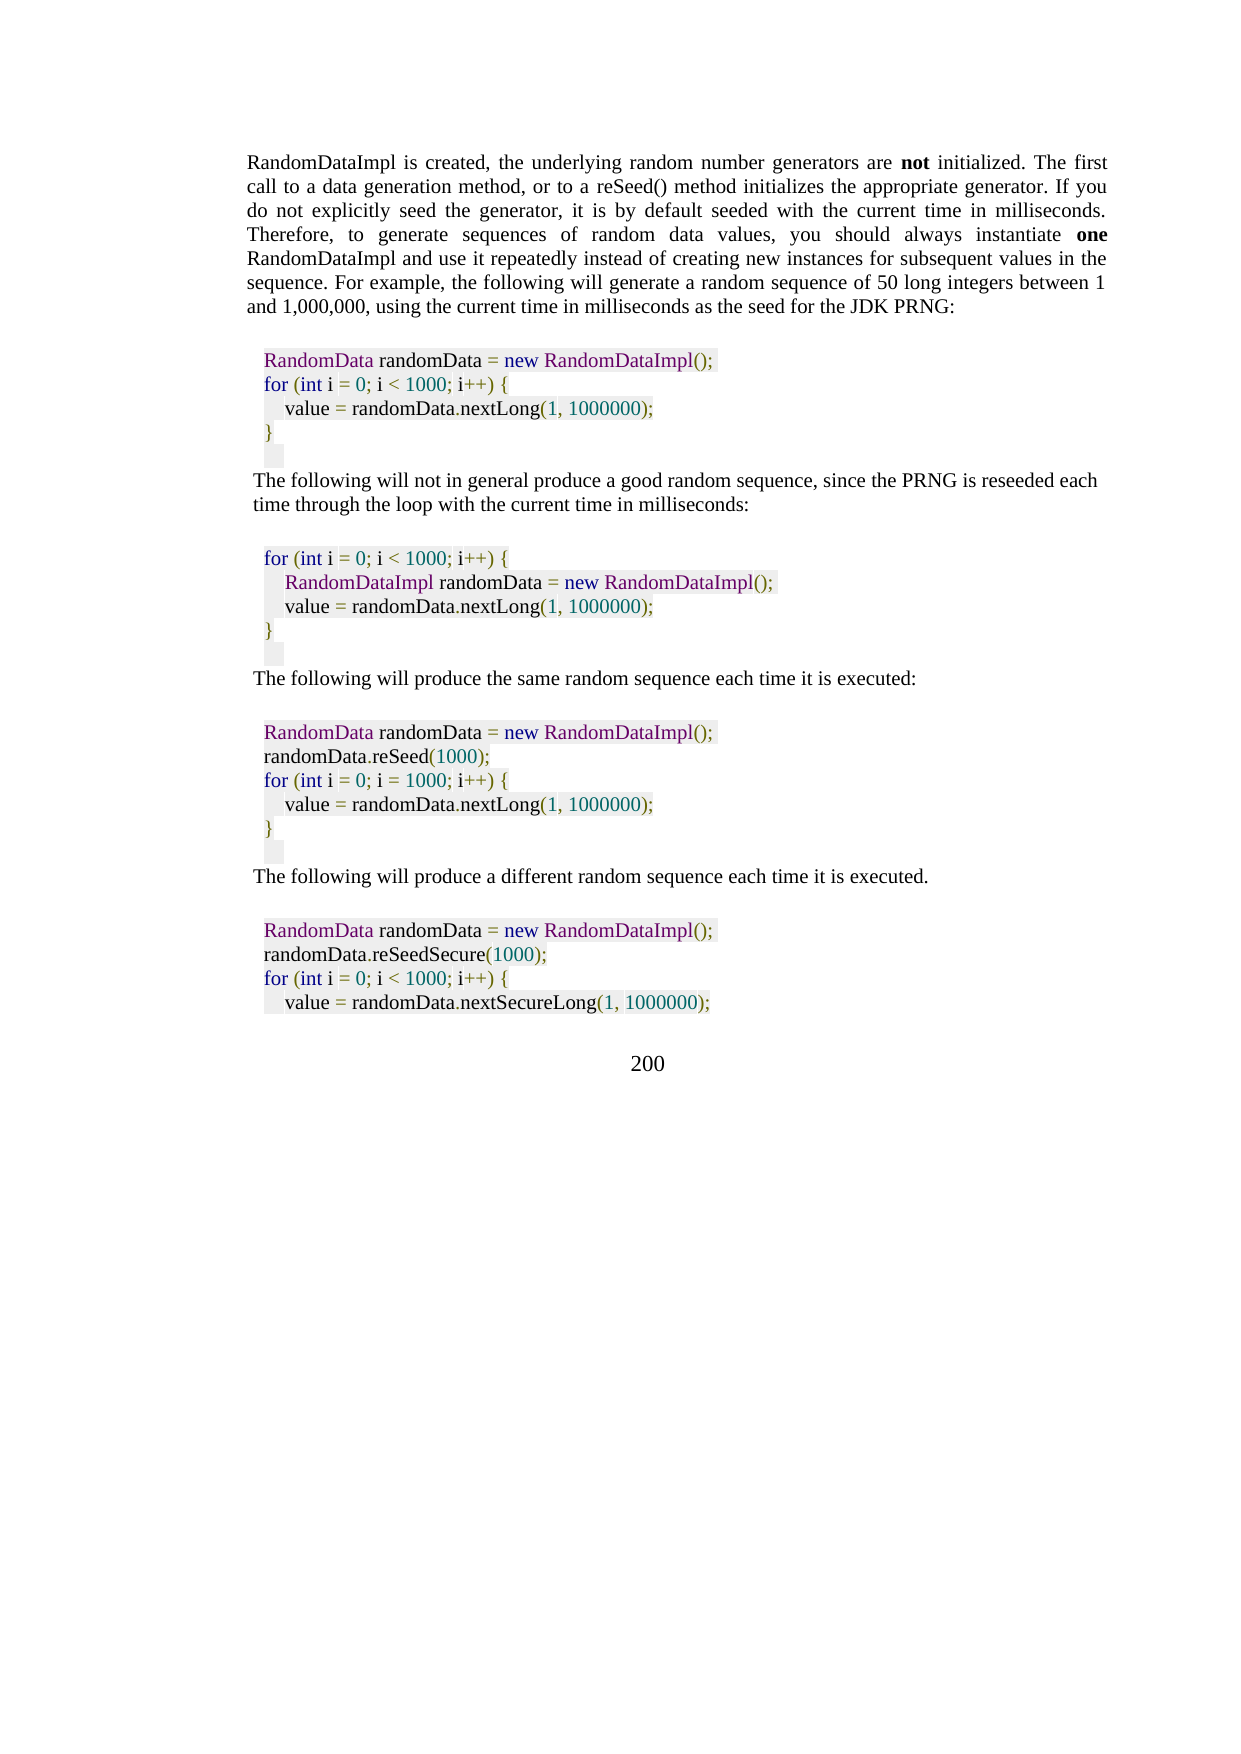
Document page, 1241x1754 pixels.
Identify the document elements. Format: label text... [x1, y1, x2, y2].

text randomData.reSeed(1000); [264, 744, 1097, 768]
text } [264, 618, 1097, 642]
text for (int i = 0; i < 1000; i++) { [264, 546, 1097, 570]
text RandomData randomData = new RandomDataImpl(); [264, 720, 1097, 744]
text randomData.reSeedSecure(1000); [264, 942, 1097, 966]
list RandomDataImpl is created, the underlying random number generators are not initialized. The first call to a data generation method, or to a reSeed() method initializes the appropriate generator. If you do not explicitly seed the generator, it is by default seeded with the current time in milliseconds. Therefore, to generate sequences of random data values, you should always instantiate one RandomDataImpl and use it repeatedly instead of creating new instances for subsequent values in the sequence. For example, the following will generate a random sequence of 50 long integers between 1 and 1,000,000, using the current time in milliseconds as the seed for the JDK PRNG: [247, 150, 1108, 318]
list The following will not in general produce a good random sequence, since the PRNG is reseeded each time through the loop with the current time in milliseconds: [253, 468, 1108, 516]
list The following will produce the same random sequence each time it is executed: [253, 666, 1108, 690]
list The following will produce a different random sequence each time it is executed. [253, 864, 1108, 888]
text RandomData randomData = new RandomDataImpl(); [264, 918, 1097, 942]
text value = randomData.nextLong(1, 1000000); [264, 792, 1097, 816]
text RandomDataImpl randomData = new RandomDataImpl(); [264, 570, 1097, 594]
text } [264, 420, 1097, 444]
text } [264, 816, 1097, 840]
text value = randomData.nextLong(1, 1000000); [264, 396, 1097, 420]
text for (int i = 0; i < 1000; i++) { [264, 966, 1097, 990]
text value = randomData.nextLong(1, 1000000); [264, 594, 1097, 618]
text for (int i = 0; i = 1000; i++) { [264, 768, 1097, 792]
text RandomData randomData = new RandomDataImpl(); [264, 348, 1097, 372]
text for (int i = 0; i < 1000; i++) { [264, 372, 1097, 396]
text value = randomData.nextSecureLong(1, 1000000); [264, 990, 1097, 1014]
